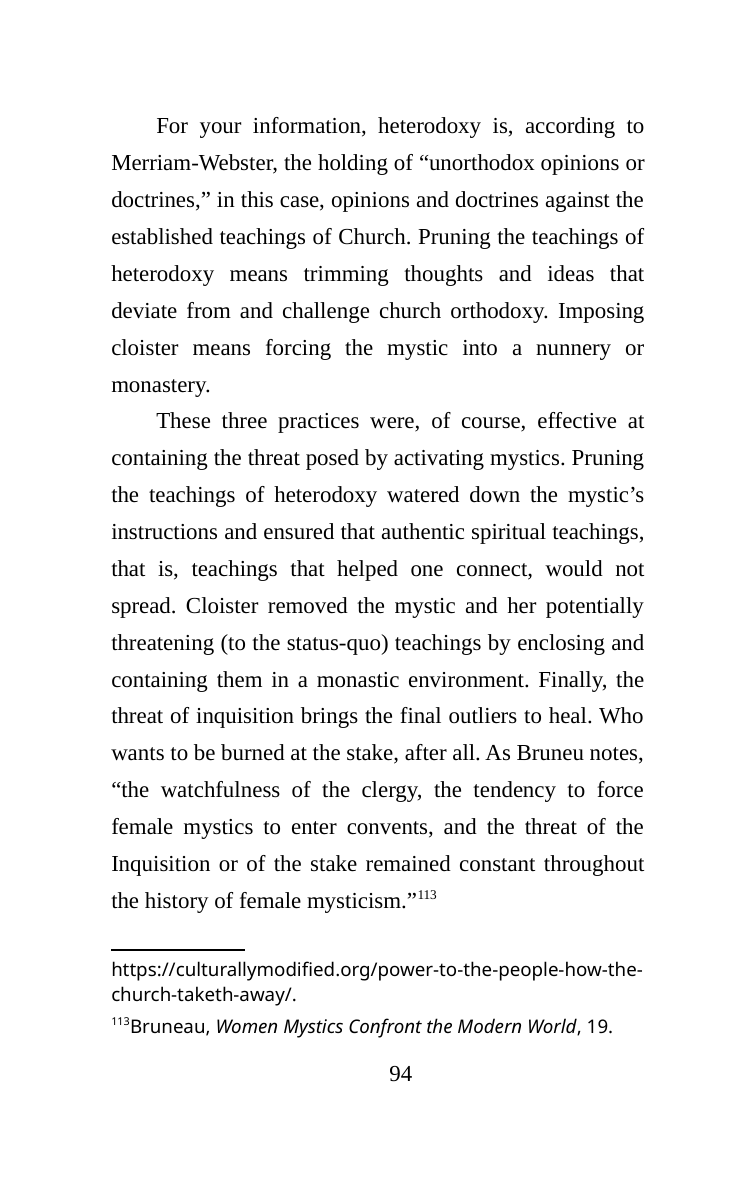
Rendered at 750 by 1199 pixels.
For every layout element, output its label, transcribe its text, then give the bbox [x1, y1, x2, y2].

text https://culturallymodified.org/power-to-the-people-how-the-church-taketh-away/. [111, 956, 645, 1007]
text For your information, heterodoxy is, according to Merriam-Webster, the holding of “unorthodox opinions or doctrines,” in this case, opinions and doctrines against the established teachings of Church. Pruning the teachings of heterodoxy means trimming thoughts and ideas that deviate from and challenge church orthodoxy. Imposing cloister means forcing the mystic into a nunnery or monastery. [111, 112, 645, 397]
text These three practices were, of course, effective at containing the threat posed by activating mystics. Pruning the teachings of heterodoxy watered down the mystic’s instructions and ensured that authentic spiritual teachings, that is, teachings that helped one connect, would not spread. Cloister removed the mystic and her potentially threatening (to the status-quo) teachings by enclosing and containing them in a monastic environment. Finally, the threat of inquisition brings the final outliers to heal. Who wants to be burned at the stake, after all. As Bruneu notes, “the watchfulness of the clergy, the tendency to force female mystics to enter convents, and the threat of the Inquisition or of the stake remained constant throughout the history of female mysticism.” [111, 407, 645, 913]
text Bruneau, Women Mystics Confront the Modern World, 19. [111, 1013, 645, 1039]
